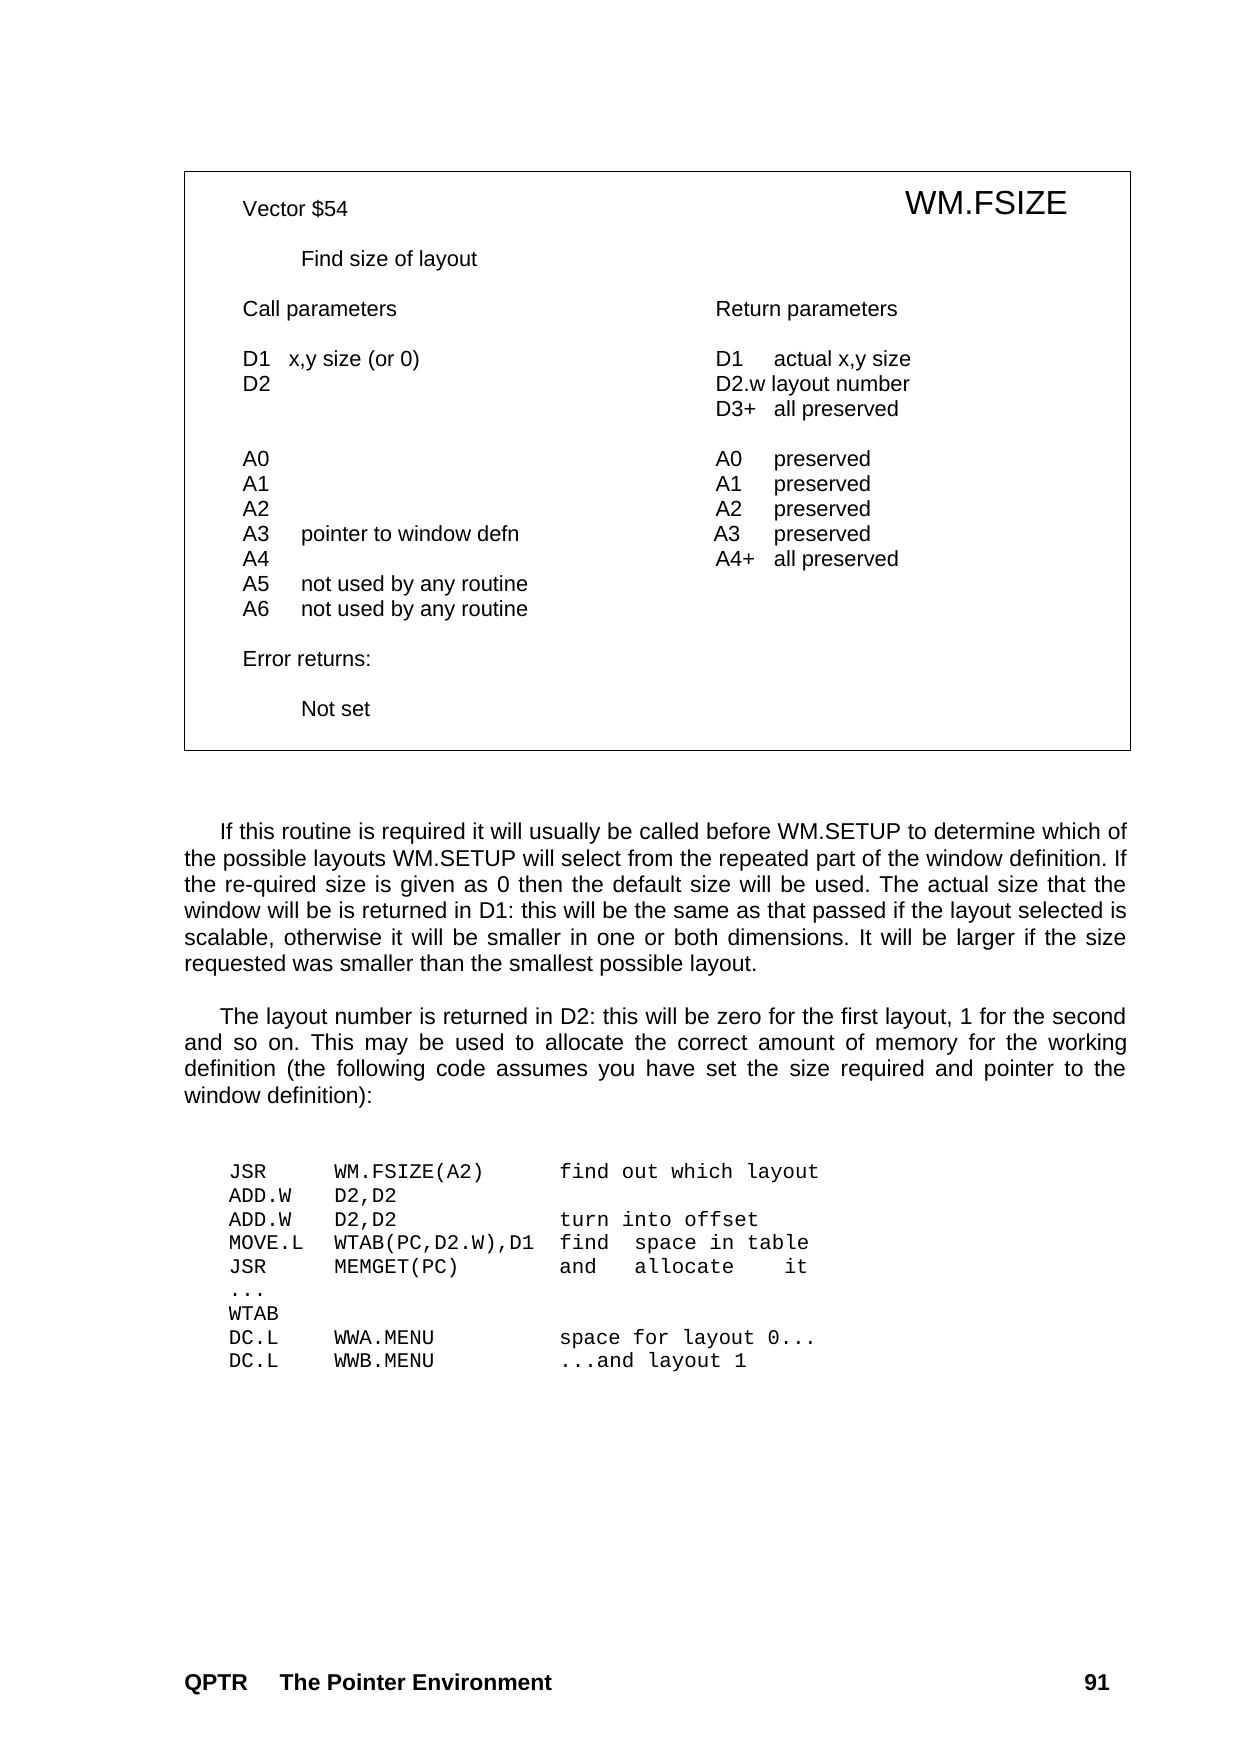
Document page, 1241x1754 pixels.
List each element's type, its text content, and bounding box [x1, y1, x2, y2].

table_cell [763, 421, 1094, 446]
table_cell [286, 221, 622, 246]
table_cell [185, 671, 215, 696]
table_cell A0 [215, 446, 286, 471]
table_cell [215, 271, 286, 296]
table_header [185, 172, 215, 196]
text The layout number is returned in D2: this will be zero for the first layout, 1 for the second and so on. This may be used to allocate the correct amount of memory for the working definition (the following code assumes you have set the size required and pointer to the window definition): [184, 1003, 1128, 1108]
table_cell [185, 371, 215, 396]
table_cell [185, 221, 215, 246]
table_cell [185, 471, 215, 496]
table_cell A0 [622, 446, 763, 471]
table_cell A2 [215, 496, 286, 521]
table_cell [1095, 496, 1128, 521]
table_cell [185, 596, 215, 621]
table_cell A5 [215, 571, 286, 596]
table_cell [622, 321, 763, 346]
table_cell [286, 671, 622, 696]
table_cell Call parameters [215, 296, 622, 321]
table_header [1095, 172, 1128, 196]
table_cell [622, 721, 763, 750]
table_cell [622, 621, 763, 646]
table_cell D2.w layout number [622, 371, 1094, 396]
table_cell [286, 546, 622, 571]
table_cell preserved [763, 496, 1094, 521]
table_cell [763, 621, 1094, 646]
table_cell Vector $54 [215, 196, 622, 221]
table_cell preserved [763, 471, 1094, 496]
table_cell [185, 621, 215, 646]
table_cell [185, 571, 215, 596]
table_cell [286, 371, 622, 396]
table_cell Error returns: [215, 646, 622, 671]
table_cell [1095, 371, 1128, 396]
table_cell [286, 421, 622, 446]
table_cell not used by any routine [286, 571, 622, 596]
table_cell [185, 346, 215, 371]
table_cell A1 [215, 471, 286, 496]
table_cell [763, 321, 1094, 346]
table_cell [763, 271, 1094, 296]
table_cell pointer to window defn [286, 521, 622, 546]
table_cell [1095, 671, 1128, 696]
table_cell [215, 396, 286, 421]
table_cell [1095, 271, 1128, 296]
table_cell [622, 246, 763, 271]
table_cell [185, 646, 215, 671]
table_cell [185, 271, 215, 296]
table_cell [1095, 521, 1128, 546]
table_cell [1095, 396, 1128, 421]
table_cell Return parameters [622, 296, 1094, 321]
table_cell [622, 646, 763, 671]
table_cell A6 [215, 596, 286, 621]
table_cell [1095, 446, 1128, 471]
table_cell [1095, 221, 1128, 246]
text DC.L WWB.MENU ...and layout 1 [184, 1350, 1128, 1374]
table_cell [622, 571, 763, 596]
table_cell preserved [763, 446, 1094, 471]
table_cell Not set [286, 696, 622, 721]
text ... [184, 1279, 1128, 1303]
table_cell [763, 596, 1094, 621]
table_cell [1095, 321, 1128, 346]
table_cell A2 [622, 496, 763, 521]
table_cell [1095, 346, 1128, 371]
table_cell [185, 396, 215, 421]
table_cell [1095, 621, 1128, 646]
table_cell all preserved [763, 396, 1094, 421]
table_cell [286, 471, 622, 496]
table_cell [1095, 571, 1128, 596]
table_cell [185, 196, 215, 221]
table_cell [1095, 421, 1128, 446]
table_cell [185, 321, 215, 346]
table_cell [185, 496, 215, 521]
table_cell [763, 646, 1094, 671]
table_cell [1095, 596, 1128, 621]
table_cell [763, 671, 1094, 696]
table_cell [215, 696, 286, 721]
table_cell [215, 246, 286, 271]
table_cell [185, 446, 215, 471]
table_cell A4 [215, 546, 286, 571]
table_cell [215, 721, 286, 750]
table_cell actual x,y size [763, 346, 1094, 371]
table_cell [1095, 696, 1128, 721]
table_cell [622, 671, 763, 696]
table_cell [185, 296, 215, 321]
table_cell all preserved [763, 546, 1094, 571]
table_cell [1095, 196, 1128, 221]
table_cell [1095, 646, 1128, 671]
text If this routine is required it will usually be called before WM.SETUP to determine which of the possible layouts WM.SETUP will select from the repeated part of the window definition. If the re-quired size is given as 0 then the default size will be used. The actual size that the window will be is returned in D1: this will be the same as that passed if the layout selected is scalable, otherwise it will be smaller in one or both dimensions. It will be larger if the size requested was smaller than the smallest possible layout. [184, 818, 1128, 976]
table_cell [1095, 246, 1128, 271]
text DC.L WWA.MENU space for layout 0... [184, 1327, 1128, 1350]
table_cell [763, 221, 1094, 246]
table_header [286, 172, 622, 196]
table_cell [185, 546, 215, 571]
table_cell [286, 496, 622, 521]
table_cell D2 [215, 371, 286, 396]
table_header [622, 172, 763, 196]
table_cell [763, 696, 1094, 721]
table_cell [622, 421, 763, 446]
table_cell [763, 246, 1094, 271]
table_cell [763, 571, 1094, 596]
table_header [215, 172, 286, 196]
table_cell [622, 596, 763, 621]
text JSR MEMGET(PC) and allocate it [184, 1256, 1128, 1279]
table_cell A3 [622, 521, 763, 546]
table_cell [286, 446, 622, 471]
table_cell [622, 696, 763, 721]
table_cell [185, 721, 215, 750]
table_cell [286, 721, 622, 750]
text WTAB [184, 1303, 1128, 1327]
text JSR WM.FSIZE(A2) find out which layout [184, 1161, 1128, 1185]
table_cell [185, 696, 215, 721]
table_cell [185, 521, 215, 546]
table_cell A4+ [622, 546, 763, 571]
table_cell [763, 721, 1094, 750]
table_cell [1095, 546, 1128, 571]
table_cell D1 [622, 346, 763, 371]
table_cell [215, 421, 286, 446]
table_header WM.FSIZE [763, 172, 1094, 221]
table_cell preserved [763, 521, 1094, 546]
text ADD.W D2,D2 turn into offset [184, 1208, 1128, 1232]
table_cell [185, 421, 215, 446]
table_cell [622, 196, 763, 221]
table_cell Find size of layout [286, 246, 622, 271]
table_cell A3 [215, 521, 286, 546]
table_cell not used by any routine [286, 596, 622, 621]
table_cell [286, 271, 622, 296]
table_cell [286, 321, 622, 346]
table_cell [1095, 721, 1128, 750]
table_cell [215, 321, 286, 346]
table_cell [215, 671, 286, 696]
table_cell [1095, 471, 1128, 496]
table_cell [286, 396, 622, 421]
table_cell [286, 621, 622, 646]
table_cell [215, 621, 286, 646]
table_cell [622, 221, 763, 246]
table_cell D3+ [622, 396, 763, 421]
table_cell [185, 246, 215, 271]
table_cell [1095, 296, 1128, 321]
table_cell D1 x,y size (or 0) [215, 346, 622, 371]
table_cell A1 [622, 471, 763, 496]
table_cell [215, 221, 286, 246]
text MOVE.L WTAB(PC,D2.W),D1 find space in table [184, 1232, 1128, 1256]
table_cell [622, 271, 763, 296]
text ADD.W D2,D2 [184, 1185, 1128, 1208]
